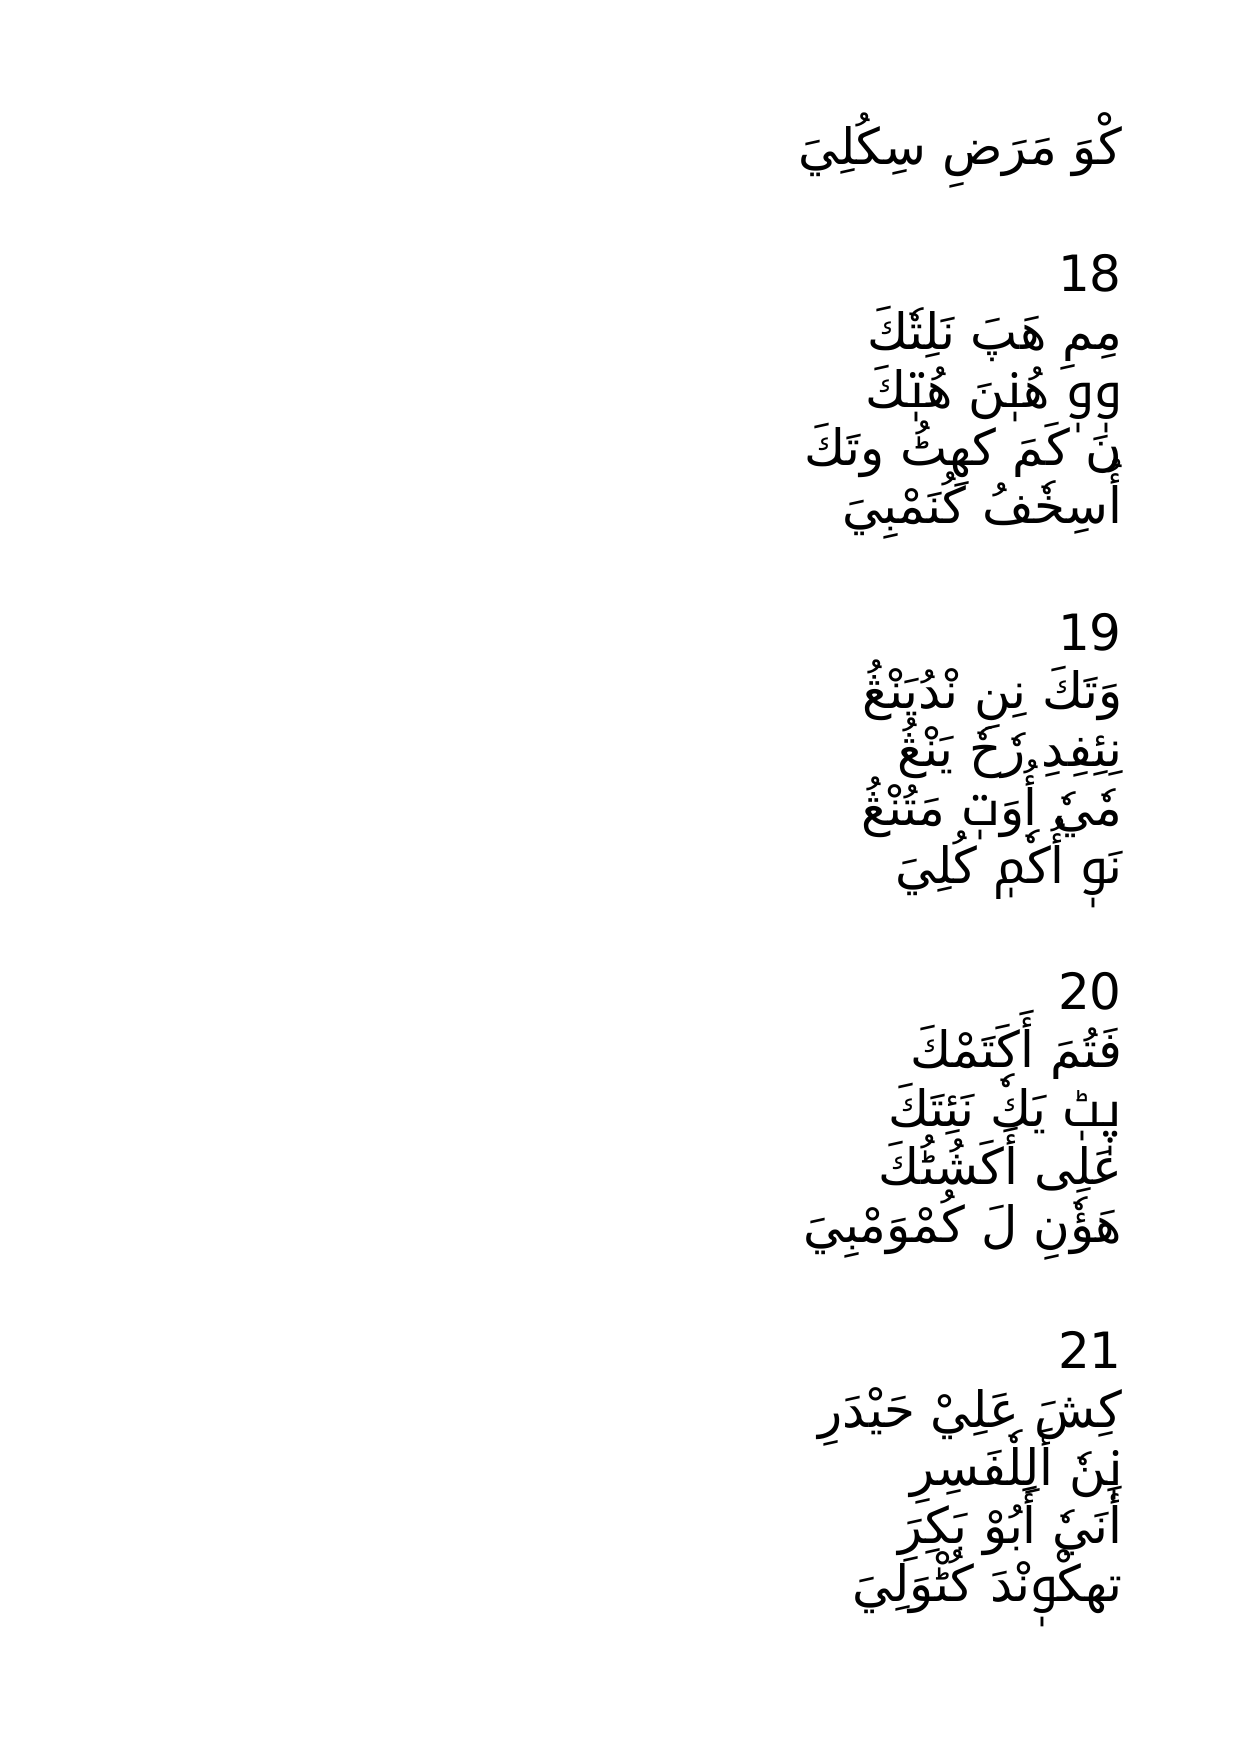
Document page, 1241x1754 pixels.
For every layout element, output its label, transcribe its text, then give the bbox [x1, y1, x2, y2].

text كِشَ عَلِيْ حَيْدَرِ [118, 1381, 1122, 1439]
text تهكْوٖنْدَ كُٹْوَلِيَ [118, 1555, 1122, 1613]
text هَؤٗنِ لَ كُمْوَمْبِيَ [118, 1196, 1122, 1254]
text أَنَيٗ أَبُوْ بَكِرَِ [118, 1497, 1122, 1555]
text مِمِ هَپَ نَلِتٗكَ [118, 303, 1122, 361]
text فَتُمَ أَكَتَمْكَ [118, 1021, 1122, 1079]
text نِئِفِدِ رٗحٗ يَنْڠُ [118, 720, 1122, 778]
text نٖنٗ أَلِلٗفَسِرِ [118, 1439, 1122, 1497]
text پٖٹٖ يَكٗ نَئِتَكَ [118, 1079, 1122, 1138]
text عَلِى أَكَشُٹُكَ [118, 1138, 1122, 1196]
text وٖوٖ هُنٖنَ هُتٖكَ [118, 361, 1122, 419]
text نَ كَمَ كهِٹُ وتَكَ [118, 419, 1122, 477]
text كْوَ مَرَضِ سِكُلِيَ [118, 118, 1122, 176]
text 21 [118, 1322, 1122, 1381]
text مٗيٗ أُوَتٖ مَتُنْڠُ [118, 778, 1122, 837]
text 20 [118, 963, 1122, 1021]
text أُسِخٗفُ كُنَمْبِيَ [118, 477, 1122, 536]
text 18 [118, 244, 1122, 303]
text 19 [118, 604, 1122, 662]
text وَتَكَ نِنِ نْدُيَنْڠُ [118, 662, 1122, 720]
text نَوٖ أُكٗمٖ كُلِيَ [118, 837, 1122, 895]
